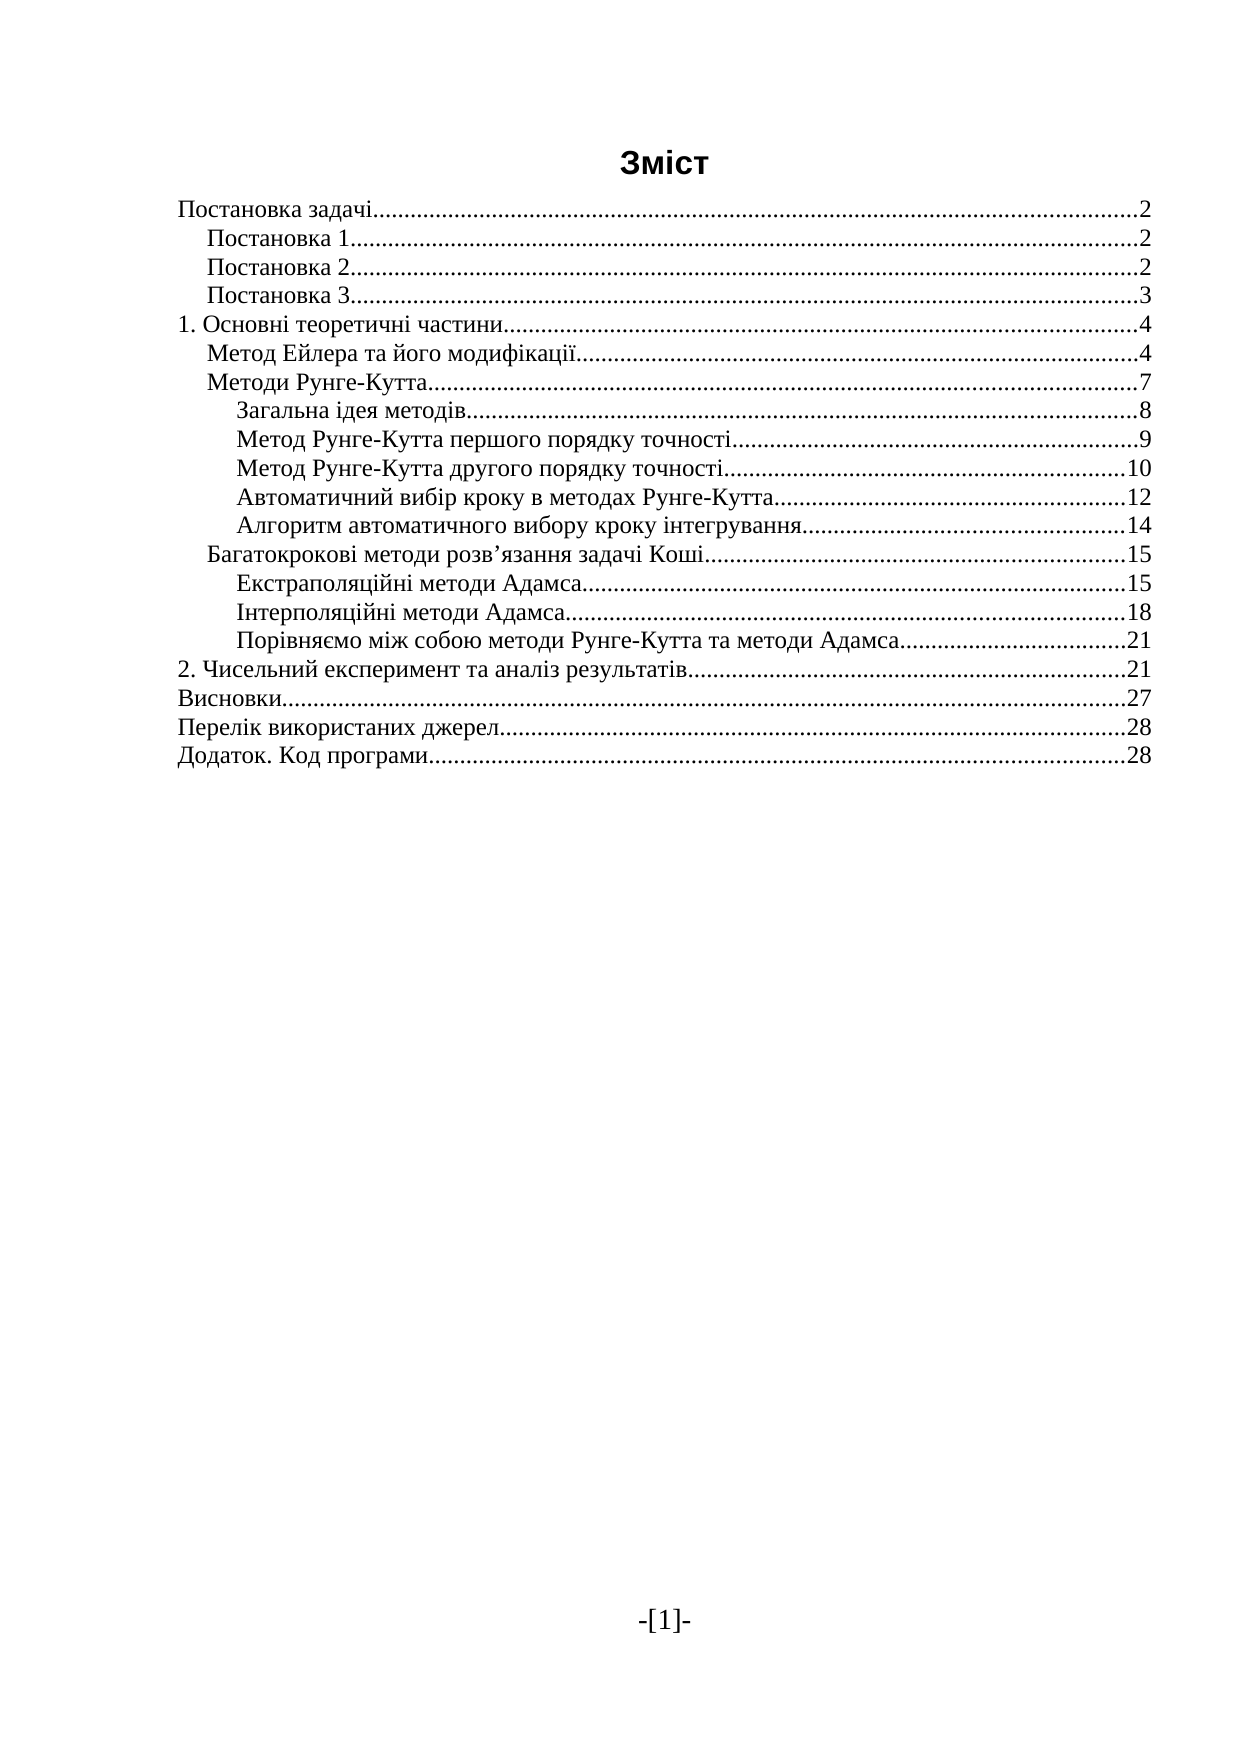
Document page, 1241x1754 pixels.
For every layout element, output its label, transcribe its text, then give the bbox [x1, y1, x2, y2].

text Постановка 3 3 [207, 280, 1152, 309]
text Інтерполяційні методи Адамса 18 [236, 597, 1152, 625]
text 1. Основні теоретичні частини 4 [177, 309, 1152, 338]
text Порівняємо між собою методи Рунге-Кутта та методи Адамса 21 [236, 625, 1152, 654]
text Екстраполяційні методи Адамса 15 [236, 568, 1152, 597]
text 2. Чисельний експеримент та аналіз результатів 21 [177, 654, 1152, 683]
text Метод Рунге-Кутта другого порядку точності 10 [236, 453, 1152, 482]
text Метод Ейлера та його модифікації 4 [207, 338, 1152, 367]
text Методи Рунге-Кутта 7 [207, 367, 1152, 395]
text Висновки 27 [177, 683, 1152, 712]
text Перелік використаних джерел 28 [177, 712, 1152, 740]
text Метод Рунге-Кутта першого порядку точності 9 [236, 424, 1152, 453]
text Постановка 1 2 [207, 223, 1152, 252]
text Автоматичний вибір кроку в методах Рунге-Кутта 12 [236, 482, 1152, 510]
text Додаток. Код програми. 28 [177, 740, 1152, 769]
text Багатокрокові методи розв’язання задачі Коші 15 [207, 539, 1152, 568]
text Постановка задачі 2 [177, 194, 1152, 223]
text Загальна ідея методів 8 [236, 395, 1152, 424]
text Постановка 2 2 [207, 252, 1152, 280]
text Алгоритм автоматичного вибору кроку інтегрування 14 [236, 510, 1152, 539]
subtitle Зміст [177, 143, 1152, 182]
